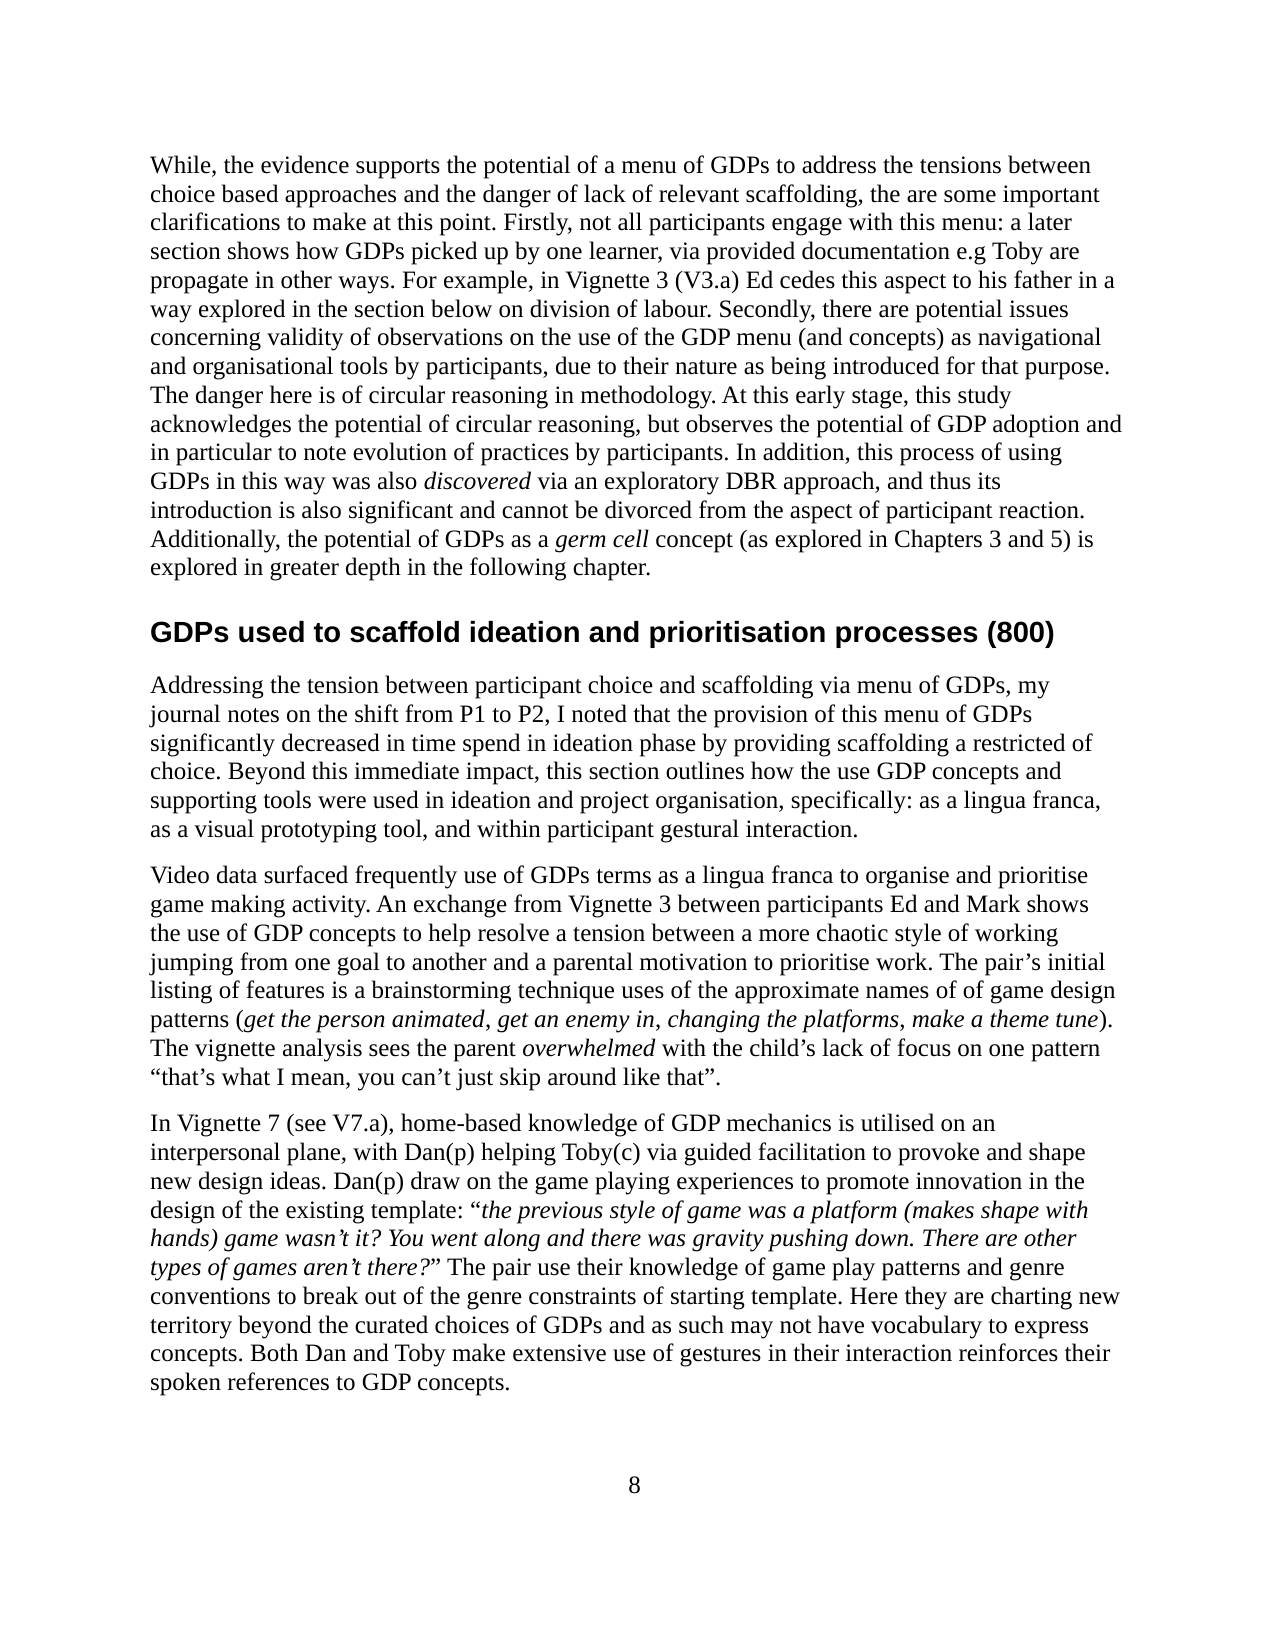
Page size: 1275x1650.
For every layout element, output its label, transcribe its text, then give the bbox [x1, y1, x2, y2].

text Video data surfaced frequently use of GDPs terms as a lingua franca to organise and prioritise game making activity. An exchange from Vignette 3 between participants Ed and Mark shows the use of GDP concepts to help resolve a tension between a more chaotic style of working jumping from one goal to another and a parental motivation to prioritise work. The pair’s initial listing of features is a brainstorming technique uses of the approximate names of of game design patterns (get the person animated, get an enemy in, changing the platforms, make a theme tune). The vignette analysis sees the parent overwhelmed with the child’s lack of focus on one pattern “that’s what I mean, you can’t just skip around like that”. [150, 861, 1125, 1091]
text Addressing the tension between participant choice and scaffolding via menu of GDPs, my journal notes on the shift from P1 to P2, I noted that the provision of this menu of GDPs significantly decreased in time spend in ideation phase by providing scaffolding a restricted of choice. Beyond this immediate impact, this section outlines how the use GDP concepts and supporting tools were used in ideation and project organisation, specifically: as a lingua franca, as a visual prototyping tool, and within participant gestural interaction. [150, 670, 1125, 843]
text In Vignette 7 (see V7.a), home-based knowledge of GDP mechanics is utilised on an interpersonal plane, with Dan(p) helping Toby(c) via guided facilitation to provoke and shape new design ideas. Dan(p) draw on the game playing experiences to promote innovation in the design of the existing template: “the previous style of game was a platform (makes shape with hands) game wasn’t it? You went along and there was gravity pushing down. There are other types of games aren’t there?” The pair use their knowledge of game play patterns and genre conventions to break out of the genre constraints of starting template. Here they are charting new territory beyond the curated choices of GDPs and as such may not have vocabulary to express concepts. Both Dan and Toby make extensive use of gestures in their interaction reinforces their spoken references to GDP concepts. [150, 1108, 1125, 1396]
subtitle GDPs used to scaffold ideation and prioritisation processes (800) [150, 615, 1125, 649]
text While, the evidence supports the potential of a menu of GDPs to address the tensions between choice based approaches and the danger of lack of relevant scaffolding, the are some important clarifications to make at this point. Firstly, not all participants engage with this menu: a later section shows how GDPs picked up by one learner, via provided documentation e.g Toby are propagate in other ways. For example, in Vignette 3 (V3.a) Ed cedes this aspect to his father in a way explored in the section below on division of labour. Secondly, there are potential issues concerning validity of observations on the use of the GDP menu (and concepts) as navigational and organisational tools by participants, due to their nature as being introduced for that purpose. The danger here is of circular reasoning in methodology. At this early stage, this study acknowledges the potential of circular reasoning, but observes the potential of GDP adoption and in particular to note evolution of practices by participants. In addition, this process of using GDPs in this way was also discovered via an exploratory DBR approach, and thus its introduction is also significant and cannot be divorced from the aspect of participant reaction. Additionally, the potential of GDPs as a germ cell concept (as explored in Chapters 3 and 5) is explored in greater depth in the following chapter. [150, 150, 1125, 581]
